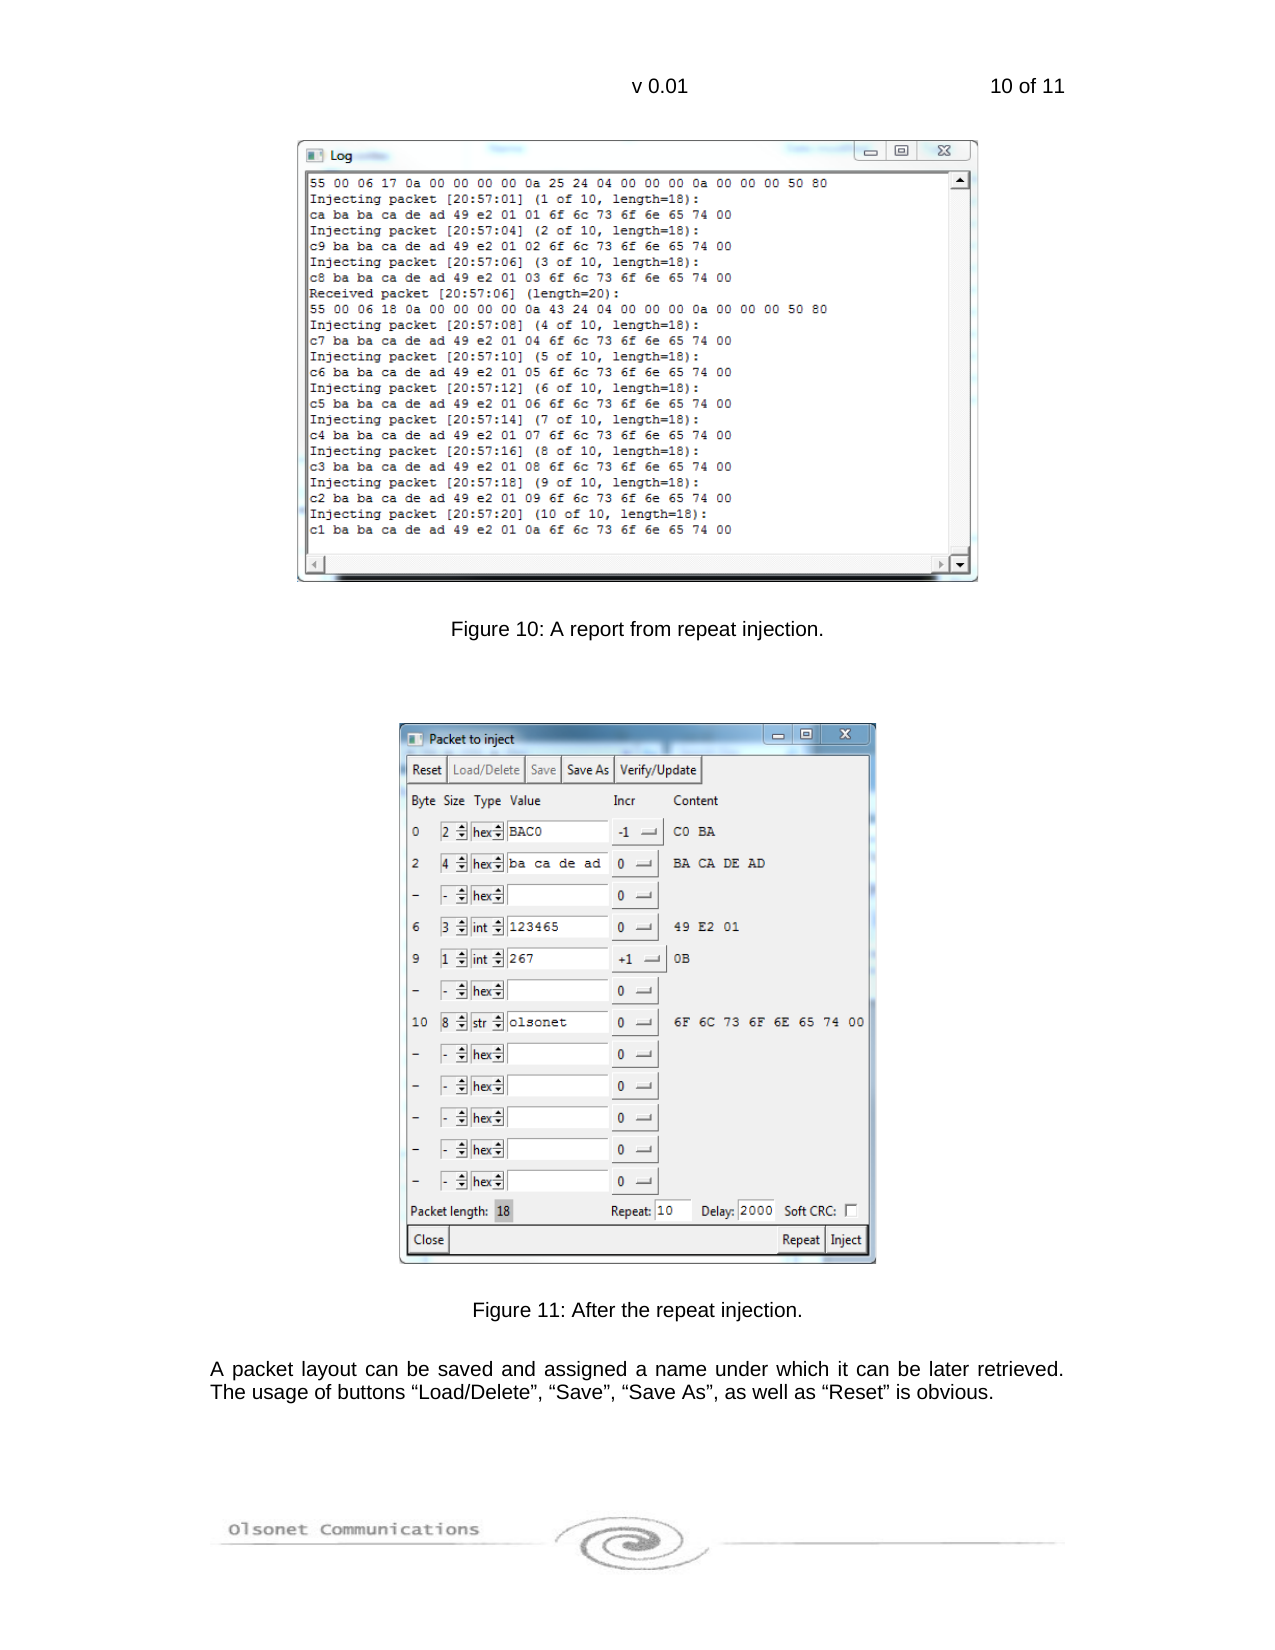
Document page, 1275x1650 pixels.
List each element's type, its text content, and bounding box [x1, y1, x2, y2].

text Figure 11: After the repeat injection. [399, 1299, 876, 1322]
picture [210, 1501, 1065, 1593]
picture [399, 723, 877, 1264]
picture [297, 140, 979, 582]
text A packet layout can be saved and assigned a name under which it can be later retrieved. The usage of buttons “Load/Delete”, “Save”, “Save As”, as well as “Reset” is obvious. [210, 1357, 1065, 1404]
text Figure 10: A report from repeat injection. [297, 618, 978, 641]
